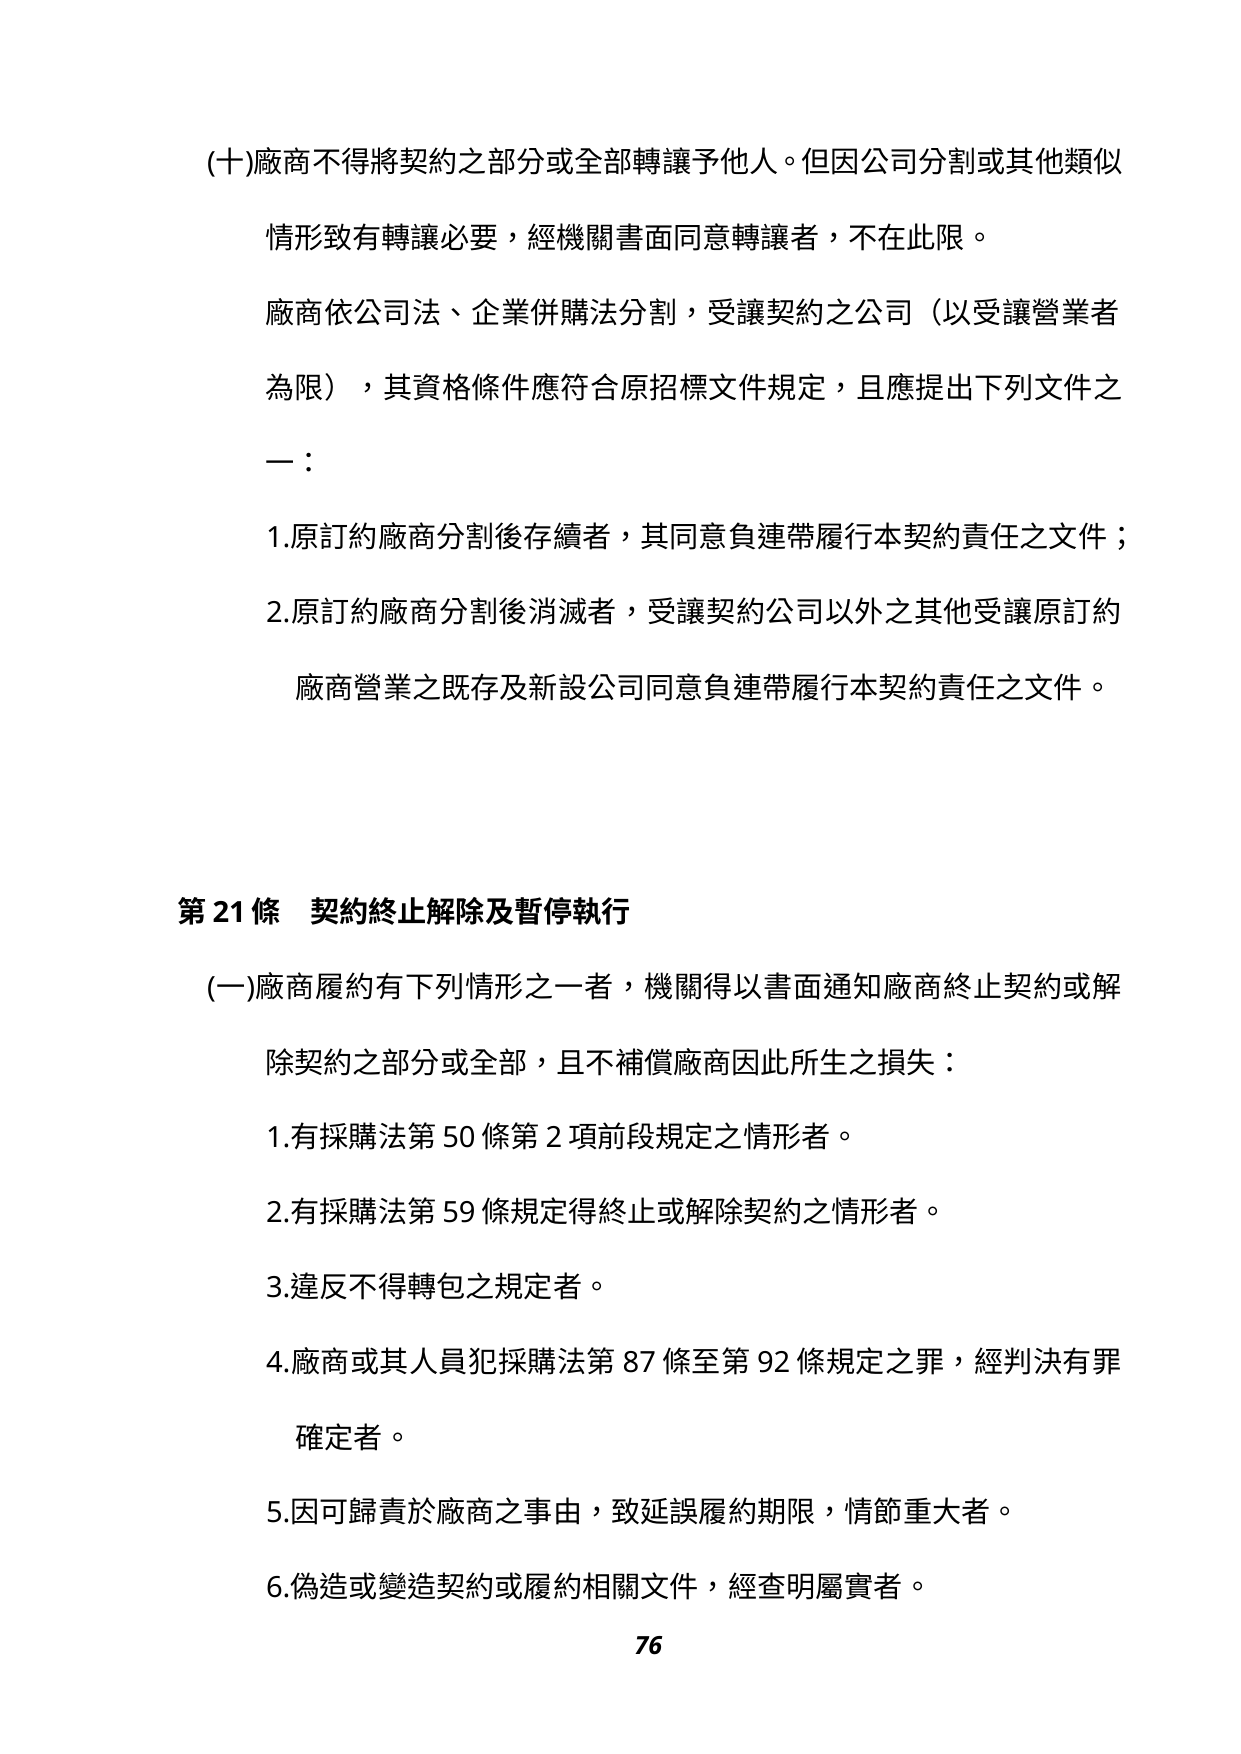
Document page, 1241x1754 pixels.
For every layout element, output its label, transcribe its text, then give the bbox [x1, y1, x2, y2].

text 1.有採購法第50條第2項前段規定之情形者。 [266, 1098, 1122, 1173]
text (一)廠商履約有下列情形之一者，機關得以書面通知廠商終止契約或解除契約之部分或全部，且不補償廠商因此所生之損失： [207, 948, 1122, 1098]
text 2.有採購法第59條規定得終止或解除契約之情形者。 [266, 1173, 1122, 1248]
text 3.違反不得轉包之規定者。 [266, 1248, 1122, 1323]
text 5.因可歸責於廠商之事由，致延誤履約期限，情節重大者。 [266, 1473, 1122, 1548]
text 6.偽造或變造契約或履約相關文件，經查明屬實者。 [266, 1548, 1122, 1623]
text 第21條 契約終止解除及暫停執行 [177, 873, 1122, 948]
text 4.廠商或其人員犯採購法第87條至第92條規定之罪，經判決有罪確定者。 [266, 1323, 1122, 1473]
text 廠商依公司法、企業併購法分割，受讓契約之公司（以受讓營業者為限），其資格條件應符合原招標文件規定，且應提出下列文件之一： [265, 273, 1122, 498]
text (十)廠商不得將契約之部分或全部轉讓予他人。但因公司分割或其他類似情形致有轉讓必要，經機關書面同意轉讓者，不在此限。 [207, 123, 1122, 273]
text 2.原訂約廠商分割後消滅者，受讓契約公司以外之其他受讓原訂約廠商營業之既存及新設公司同意負連帶履行本契約責任之文件。 [266, 573, 1122, 723]
text 1.原訂約廠商分割後存續者，其同意負連帶履行本契約責任之文件； [266, 498, 1122, 573]
